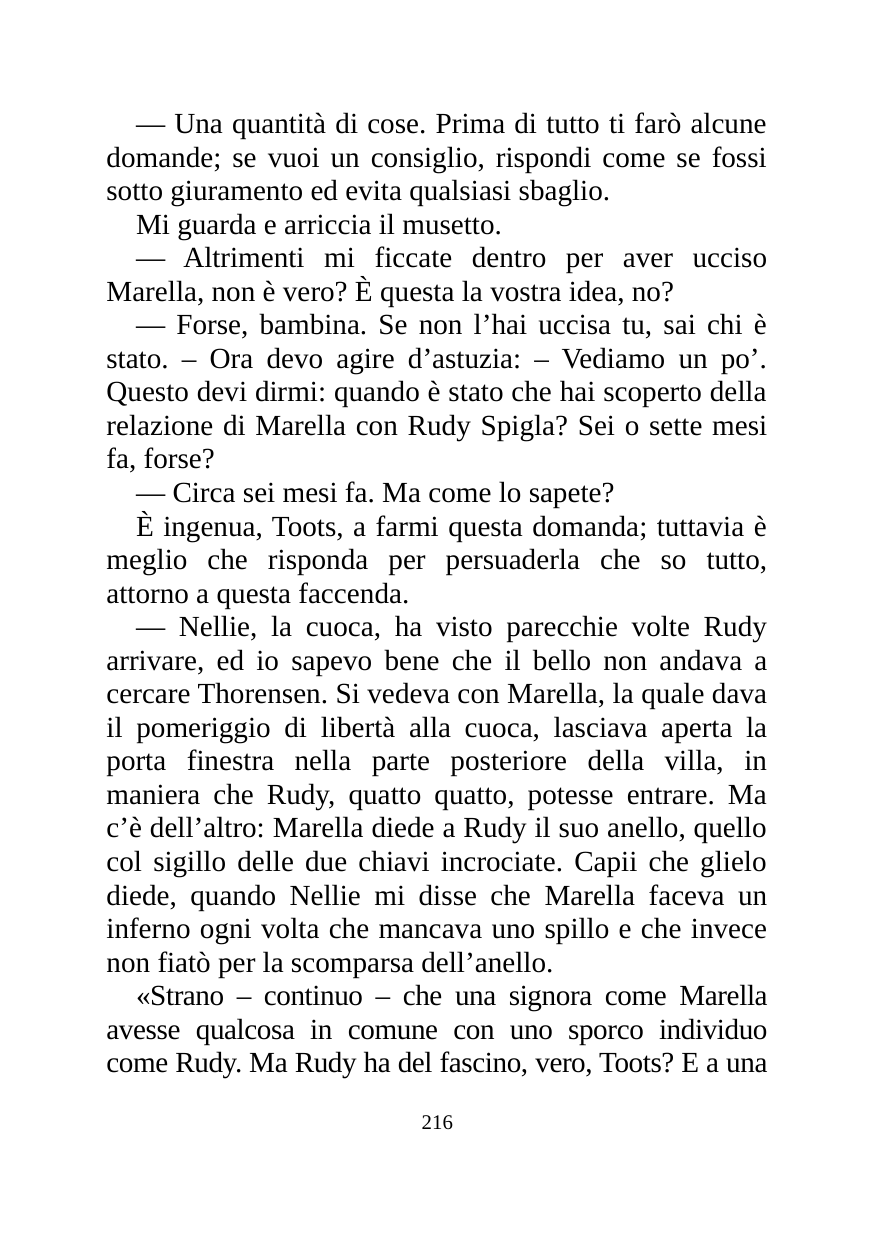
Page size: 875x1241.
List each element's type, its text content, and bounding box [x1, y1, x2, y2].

text — Nellie, la cuoca, ha visto parecchie volte Rudy arrivare, ed io sapevo bene che il bello non andava a cercare Thorensen. Si vedeva con Marella, la quale dava il pomeriggio di libertà alla cuoca, lasciava aperta la porta finestra nella parte posteriore della villa, in maniera che Rudy, quatto quatto, potesse entrare. Ma c’è dell’altro: Marella diede a Rudy il suo anello, quello col sigillo delle due chiavi incrociate. Capii che glielo diede, quando Nellie mi disse che Marella faceva un inferno ogni volta che mancava uno spillo e che invece non fiatò per la scomparsa dell’anello. [106, 609, 768, 978]
text — Una quantità di cose. Prima di tutto ti farò alcune domande; se vuoi un consiglio, rispondi come se fossi sotto giuramento ed evita qualsiasi sbaglio. [106, 106, 768, 207]
text — Altrimenti mi ficcate dentro per aver ucciso Marella, non è vero? È questa la vostra idea, no? [106, 240, 768, 307]
text — Forse, bambina. Se non l’hai uccisa tu, sai chi è stato. – Ora devo agire d’astuzia: – Vediamo un po’. Questo devi dirmi: quando è stato che hai scoperto della relazione di Marella con Rudy Spigla? Sei o sette mesi fa, forse? [106, 307, 768, 475]
text — Circa sei mesi fa. Ma come lo sapete? [106, 475, 768, 509]
text «Strano – continuo – che una signora come Marella avesse qualcosa in comune con uno sporco individuo come Rudy. Ma Rudy ha del fascino, vero, Toots? E a una [106, 978, 768, 1079]
text Mi guarda e arriccia il musetto. [106, 207, 768, 240]
text È ingenua, Toots, a farmi questa domanda; tuttavia è meglio che risponda per persuaderla che so tutto, attorno a questa faccenda. [106, 509, 768, 609]
